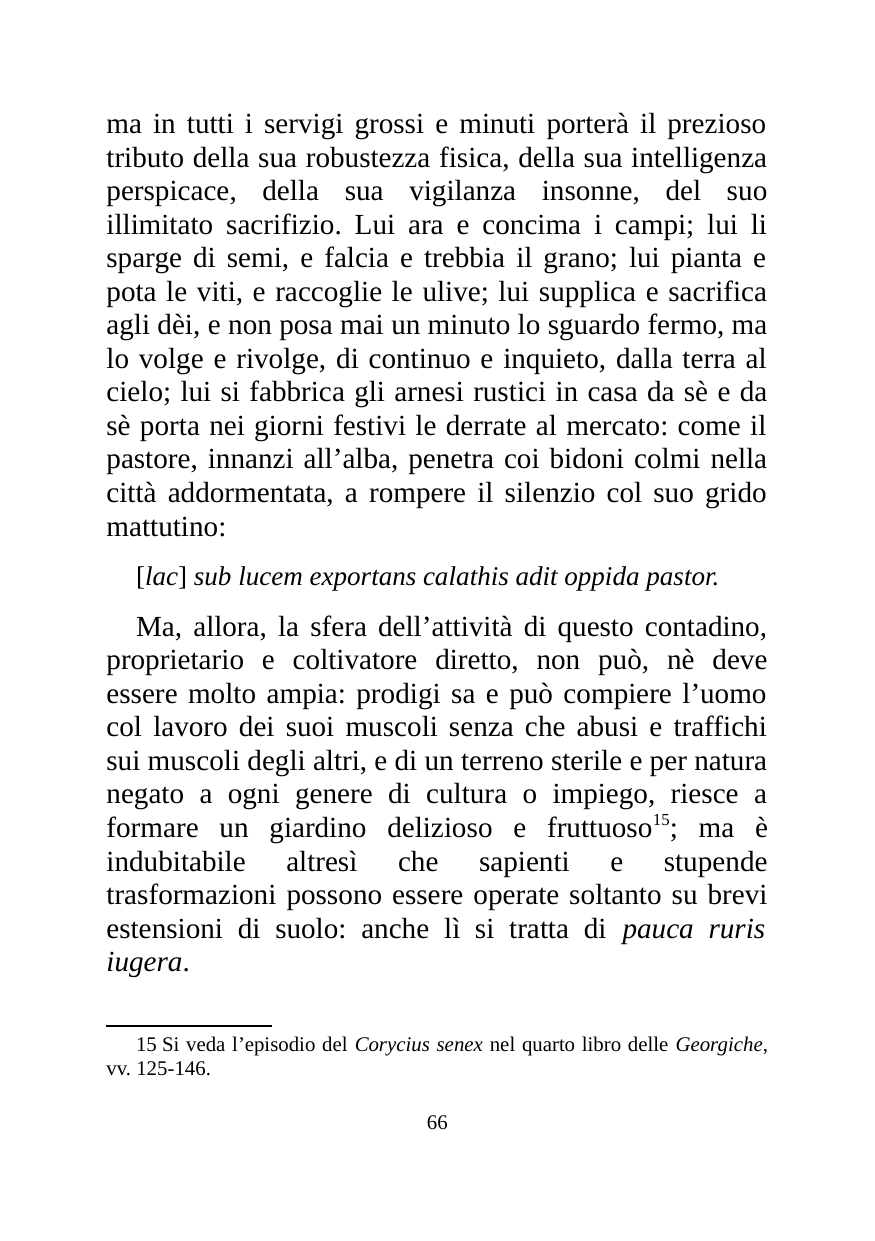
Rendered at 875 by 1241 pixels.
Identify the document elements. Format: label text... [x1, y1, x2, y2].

text [lac] sub lucem exportans calathis adit oppida pastor. [106, 560, 768, 591]
text ma in tutti i servigi grossi e minuti porterà il prezioso tributo della sua robustezza fisica, della sua intelligenza perspicace, della sua vigilanza insonne, del suo illimitato sacrifizio. Lui ara e concima i campi; lui li sparge di semi, e falcia e trebbia il grano; lui pianta e pota le viti, e raccoglie le ulive; lui supplica e sacrifica agli dèi, e non posa mai un minuto lo sguardo fermo, ma lo volge e rivolge, di continuo e inquieto, dalla terra al cielo; lui si fabbrica gli arnesi rustici in casa da sè e da sè porta nei giorni festivi le derrate al mercato: come il pastore, innanzi all’alba, penetra coi bidoni colmi nella città addormentata, a rompere il silenzio col suo grido mattutino: [106, 106, 768, 542]
text Ma, allora, la sfera dell’attività di questo contadino, proprietario e coltivatore diretto, non può, nè deve essere molto ampia: prodigi sa e può compiere l’uomo col lavoro dei suoi muscoli senza che abusi e traffichi sui muscoli degli altri, e di un terreno sterile e per natura negato a ogni genere di cultura o impiego, riesce a formare un giardino delizioso e fruttuoso; ma è indubitabile altresì che sapienti e stupende trasformazioni possono essere operate soltanto su brevi estensioni di suolo: anche lì si tratta di pauca ruris iugera. [106, 609, 768, 978]
text Si veda l’episodio del Corycius senex nel quarto libro delle Georgiche, vv. 125-146. [106, 1032, 768, 1080]
